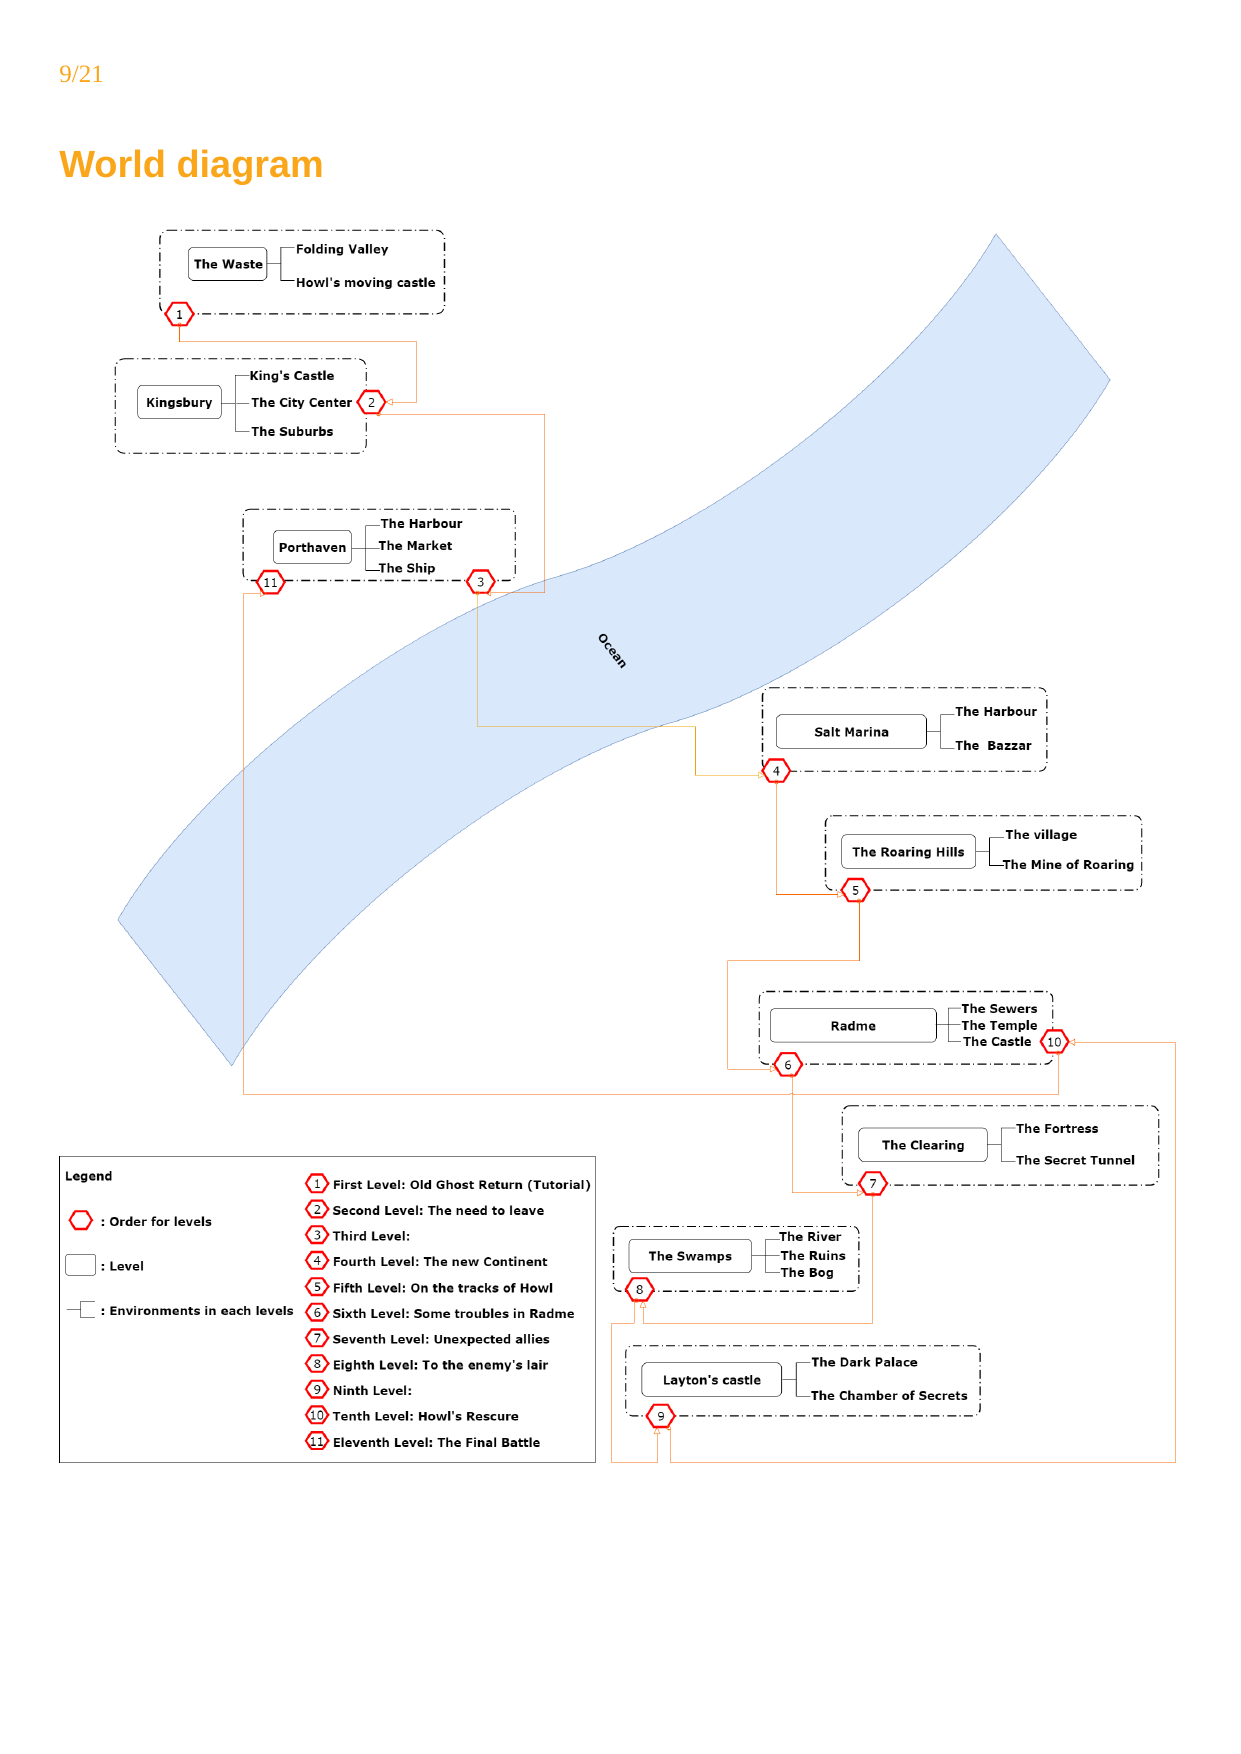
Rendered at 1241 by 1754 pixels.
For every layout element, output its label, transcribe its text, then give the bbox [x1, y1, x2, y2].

picture [59, 198, 1182, 1470]
subtitle World diagram [59, 142, 1181, 186]
